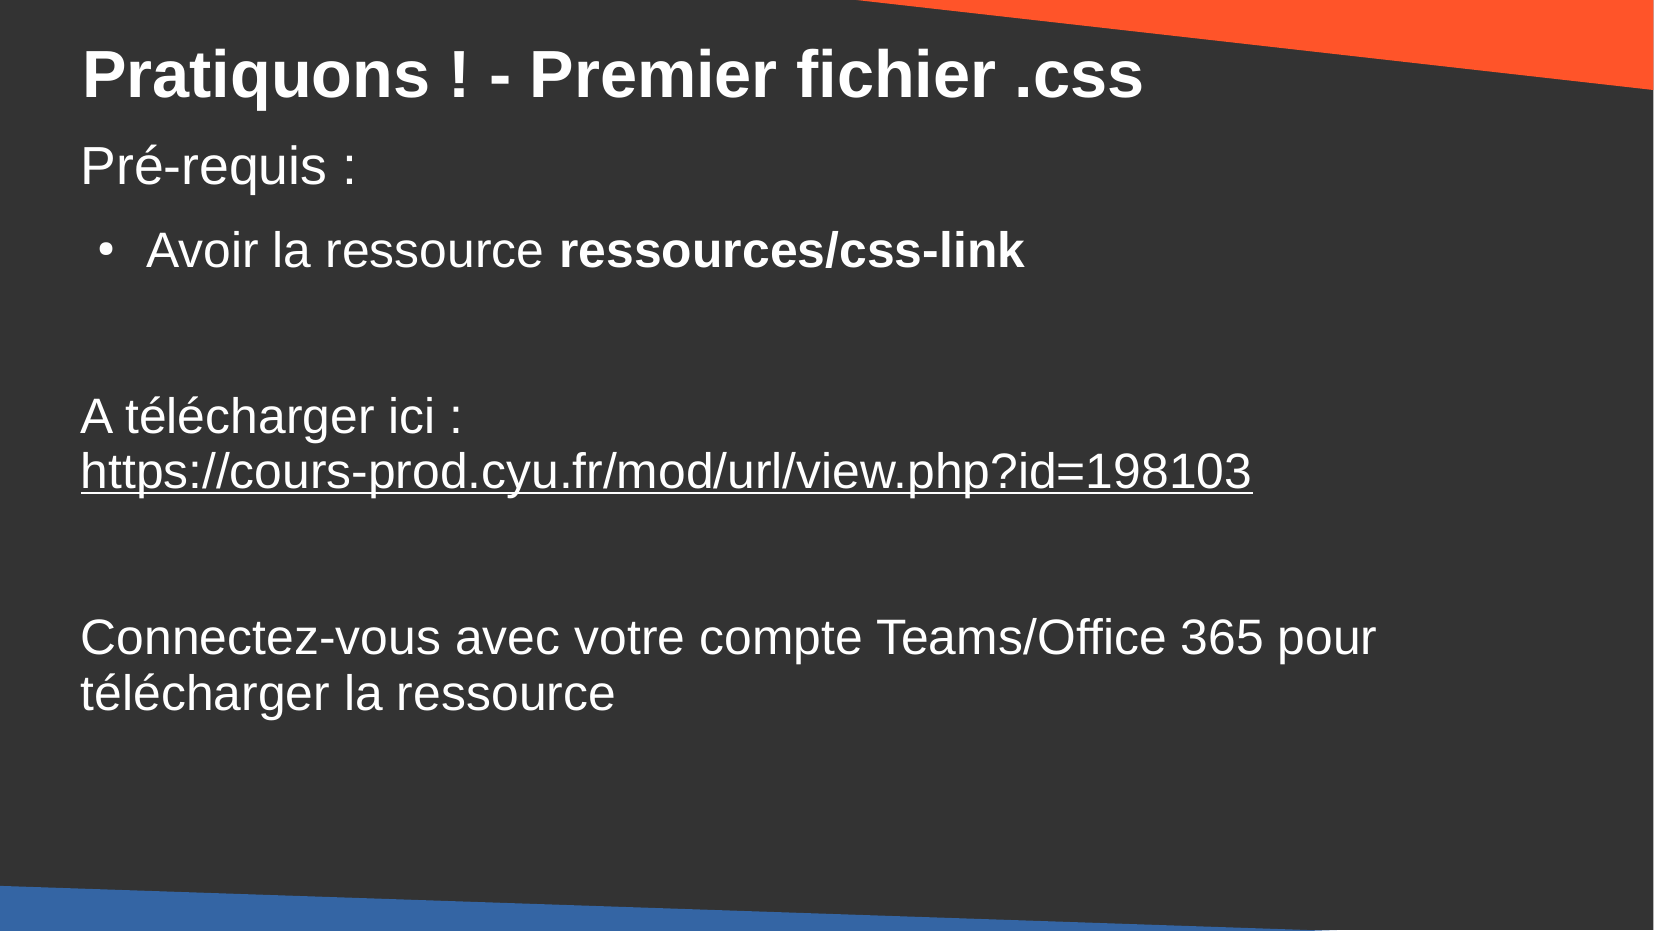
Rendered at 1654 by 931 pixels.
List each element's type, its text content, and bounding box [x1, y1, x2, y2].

text_box [0, 885, 1337, 931]
title Pratiquons ! - Premier fichier .css [82, 37, 1571, 114]
list Pré-requis : Avoir la ressource ressources/css-link A télécharger ici : https://cours-prod.cyu.fr/mod/url/view.php?id=198103 Connectez-vous avec votre compte Teams/Office 365 pour télécharger la ressource [80, 135, 1620, 721]
text_box [856, 0, 1654, 91]
